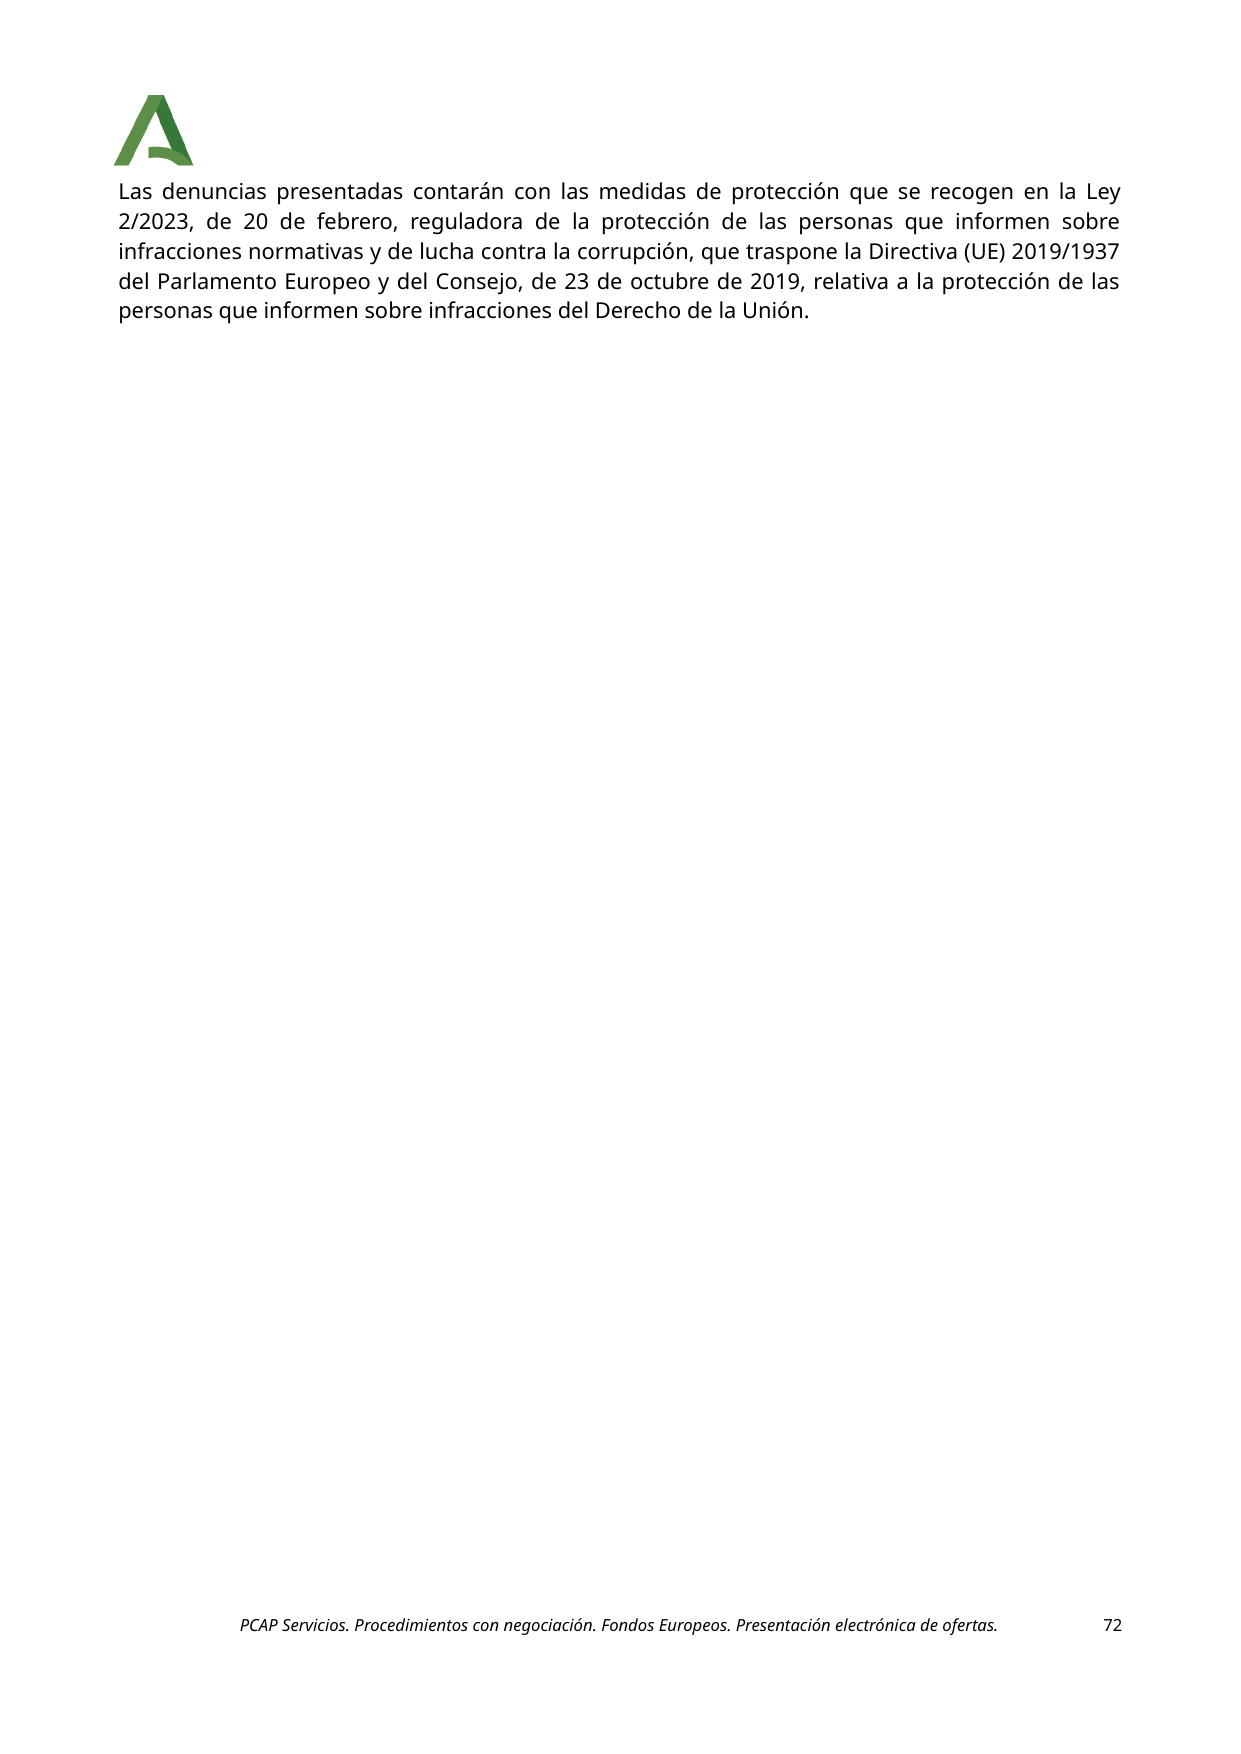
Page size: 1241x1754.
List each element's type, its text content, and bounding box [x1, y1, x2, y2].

text Las denuncias presentadas contarán con las medidas de protección que se recogen en la Ley 2/2023, de 20 de febrero, reguladora de la protección de las personas que informen sobre infracciones normativas y de lucha contra la corrupción, que traspone la Directiva (UE) 2019/1937 del Parlamento Europeo y del Consejo, de 23 de octubre de 2019, relativa a la protección de las personas que informen sobre infracciones del Derecho de la Unión. [118, 176, 1122, 325]
picture [109, 91, 198, 170]
